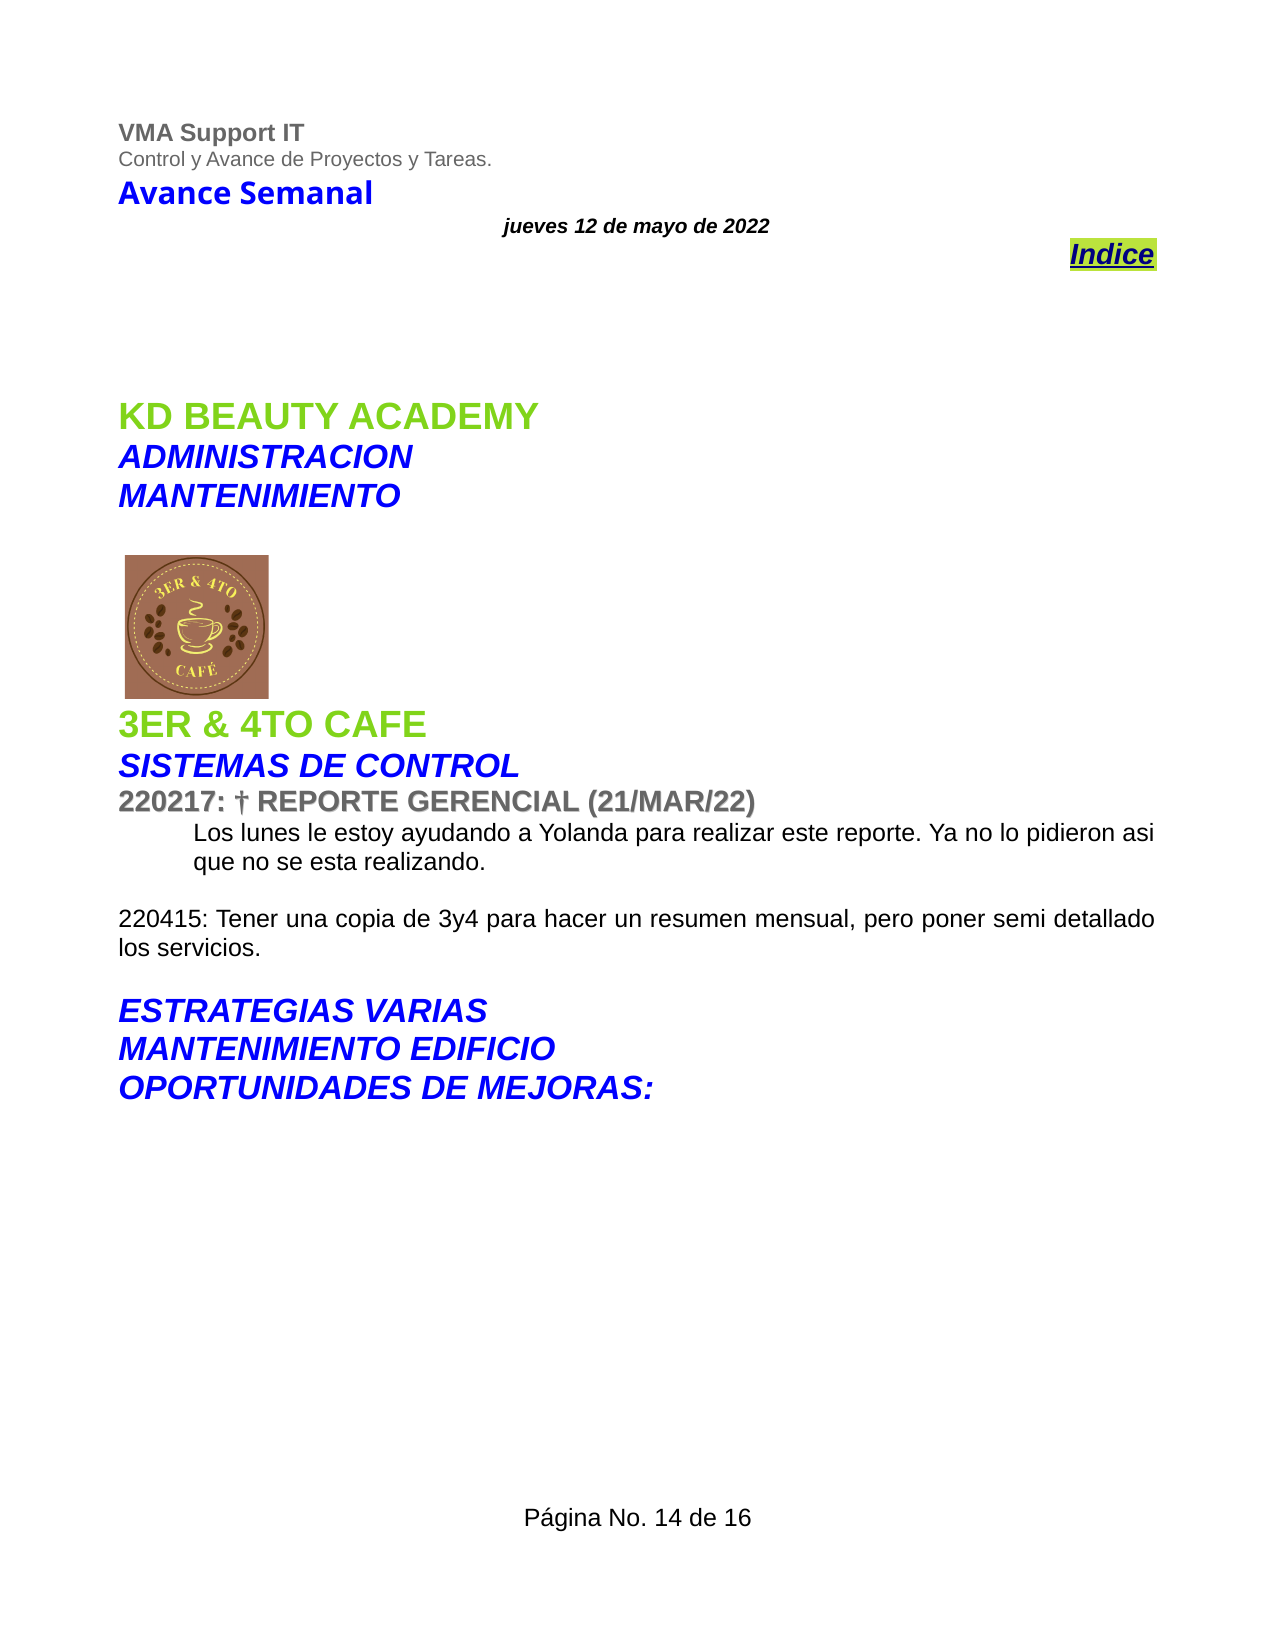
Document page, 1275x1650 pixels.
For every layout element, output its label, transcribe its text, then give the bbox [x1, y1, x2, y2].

subtitle 220217: † REPORTE GERENCIAL (21/MAR/22) [118, 784, 1157, 818]
subtitle KD BEAUTY ACADEMY [118, 393, 1157, 437]
subtitle ESTRATEGIAS VARIAS [118, 990, 1157, 1029]
subtitle MANTENIMIENTO EDIFICIO [118, 1029, 1157, 1068]
subtitle SISTEMAS DE CONTROL [118, 745, 1157, 784]
subtitle ADMINISTRACION [118, 437, 1157, 476]
subtitle OPoRTUNIDADES DE MEJORAS: [118, 1068, 1157, 1106]
picture [124, 555, 269, 699]
text 220415: Tener una copia de 3y4 para hacer un resumen mensual, pero poner semi detallado los servicios. [118, 904, 1157, 962]
subtitle 3ER & 4TO CAFE [118, 702, 1157, 745]
text Los lunes le estoy ayudando a Yolanda para realizar este reporte. Ya no lo pidieron asi que no se esta realizando. [193, 818, 1157, 875]
subtitle MANTENIMIENTO [118, 476, 1157, 514]
